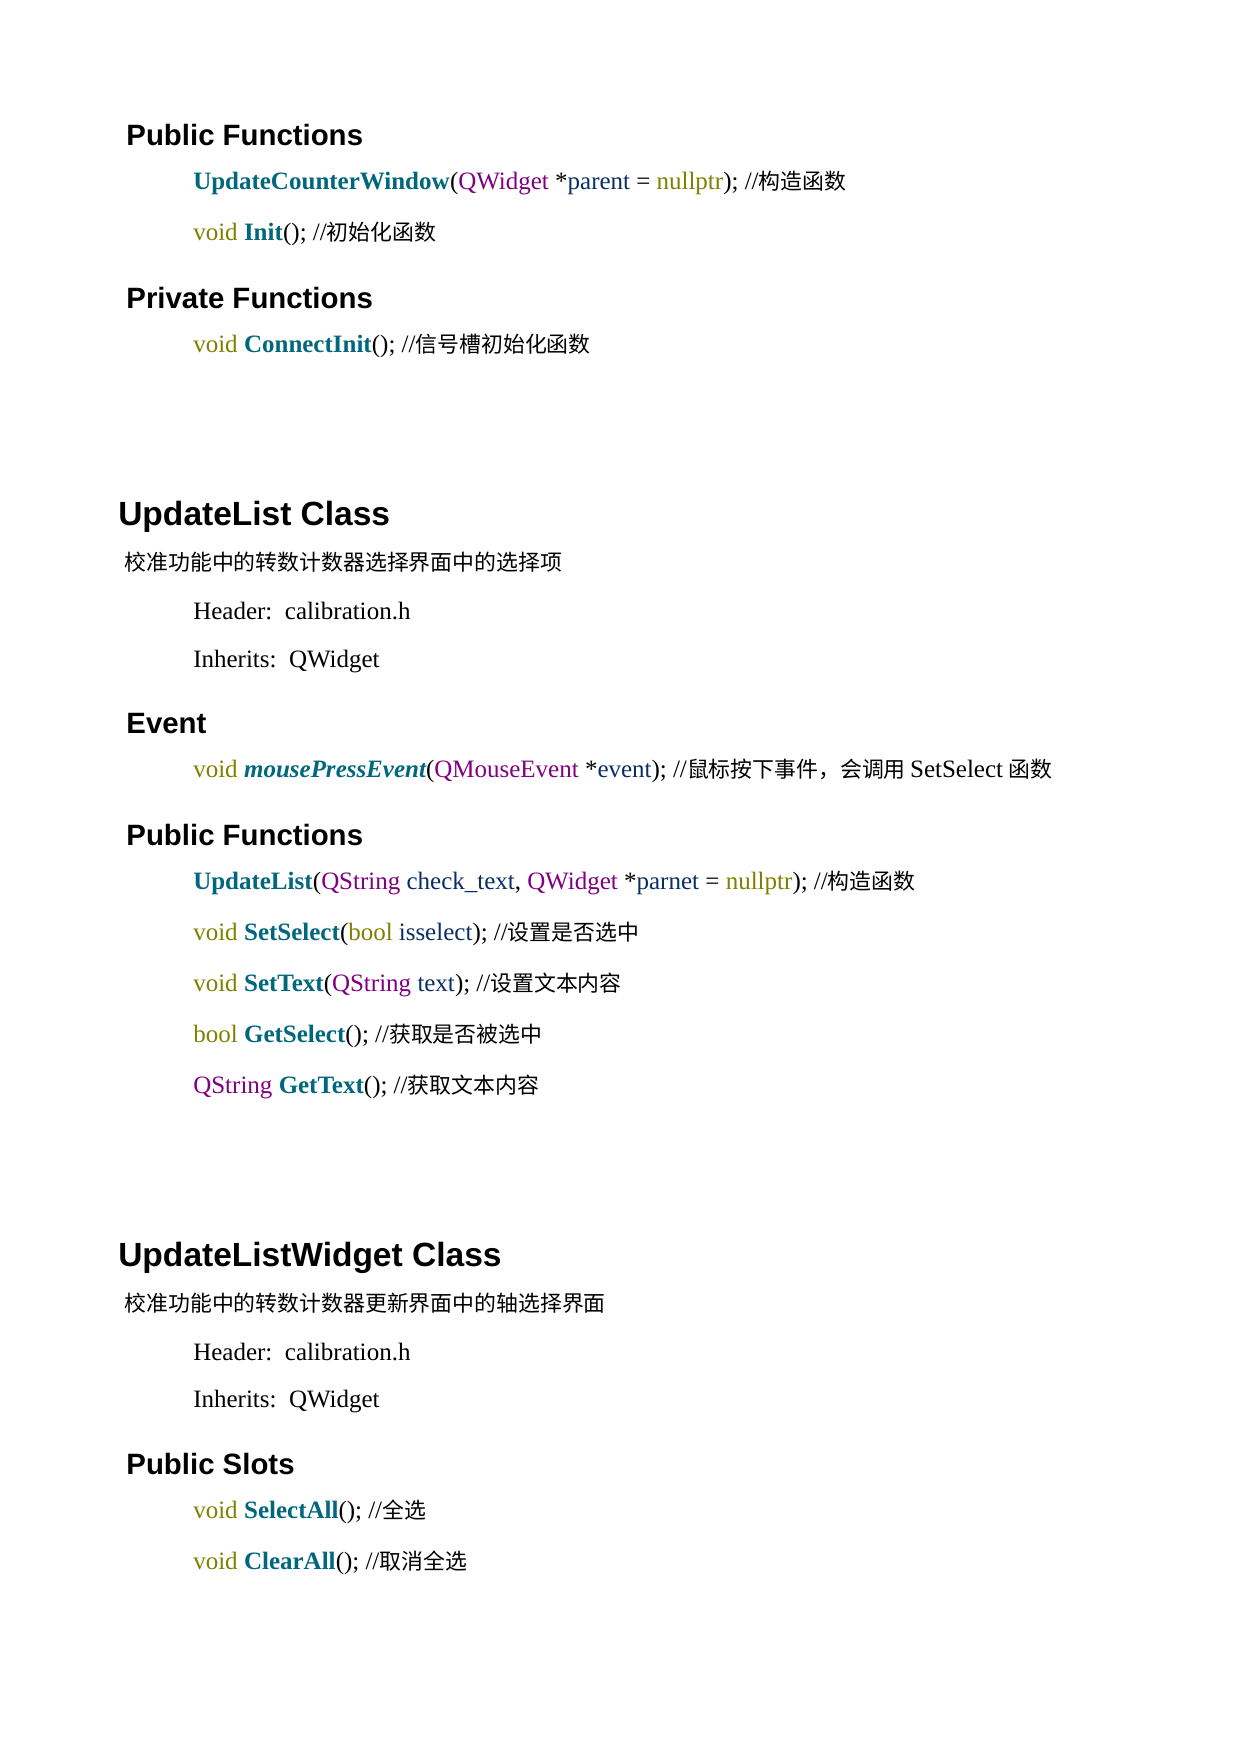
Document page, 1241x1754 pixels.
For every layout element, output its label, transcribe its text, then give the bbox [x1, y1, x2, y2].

text Inherits: QWidget [118, 644, 1122, 672]
subtitle UpdateListWidget Class [118, 1235, 1122, 1273]
text void SelectAll(); //全选 [118, 1493, 1122, 1524]
text 校准功能中的转数计数器选择界面中的选择项 [118, 545, 1122, 577]
text void SetSelect(bool isselect); //设置是否选中 [118, 915, 1122, 947]
text void ConnectInit(); //信号槽初始化函数 [118, 327, 1122, 359]
text QString GetText(); //获取文本内容 [118, 1068, 1122, 1099]
text UpdateCounterWindow(QWidget *parent = nullptr); //构造函数 [118, 164, 1122, 196]
subtitle Public Slots [118, 1447, 1122, 1480]
subtitle Private Functions [118, 281, 1122, 314]
subtitle Public Functions [118, 118, 1122, 152]
text bool GetSelect(); //获取是否被选中 [118, 1017, 1122, 1048]
text UpdateList(QString check_text, QWidget *parnet = nullptr); //构造函数 [118, 864, 1122, 896]
text void ClearAll(); //取消全选 [118, 1544, 1122, 1575]
text void SetText(QString text); //设置文本内容 [118, 966, 1122, 997]
subtitle UpdateList Class [118, 494, 1122, 533]
text void mousePressEvent(QMouseEvent *event); //鼠标按下事件，会调用SetSelect函数 [118, 752, 1122, 784]
text void Init(); //初始化函数 [118, 215, 1122, 247]
text Inherits: QWidget [118, 1384, 1122, 1413]
text Header: calibration.h [118, 596, 1122, 625]
subtitle Event [118, 706, 1122, 740]
text 校准功能中的转数计数器更新界面中的轴选择界面 [118, 1286, 1122, 1317]
text Header: calibration.h [118, 1337, 1122, 1366]
subtitle Public Functions [118, 818, 1122, 851]
